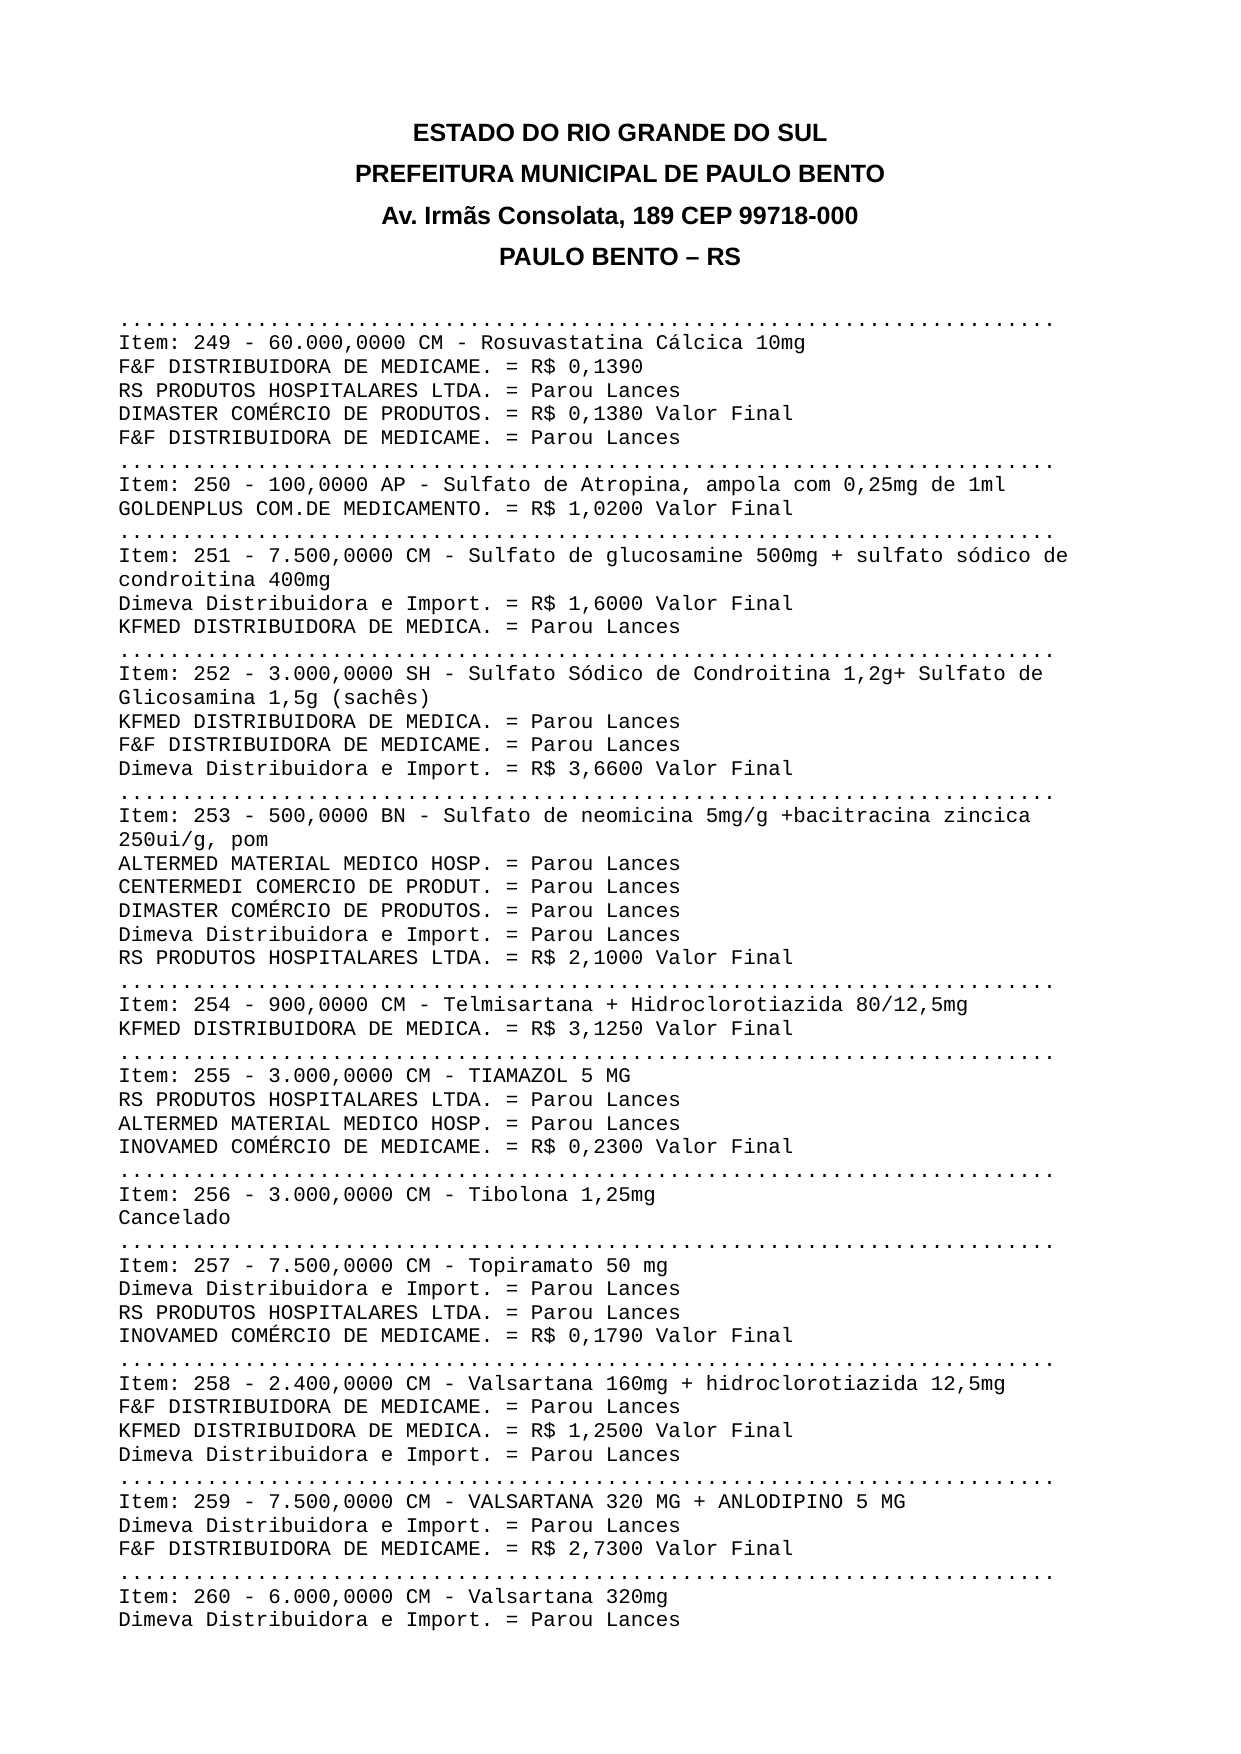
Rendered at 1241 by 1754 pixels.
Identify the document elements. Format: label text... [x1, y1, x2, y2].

text ........................................................................... Item: 249 - 60.000,0000 CM - Rosuvastatina Cálcica 10mg F&F DISTRIBUIDORA DE MEDICAME. = R$ 0,1390 RS PRODUTOS HOSPITALARES LTDA. = Parou Lances DIMASTER COMÉRCIO DE PRODUTOS. = R$ 0,1380 Valor Final F&F DISTRIBUIDORA DE MEDICAME. = Parou Lances ........................................................................... Item: 250 - 100,0000 AP - Sulfato de Atropina, ampola com 0,25mg de 1ml GOLDENPLUS COM.DE MEDICAMENTO. = R$ 1,0200 Valor Final ........................................................................... Item: 251 - 7.500,0000 CM - Sulfato de glucosamine 500mg + sulfato sódico de condroitina 400mg Dimeva Distribuidora e Import. = R$ 1,6000 Valor Final KFMED DISTRIBUIDORA DE MEDICA. = Parou Lances ........................................................................... Item: 252 - 3.000,0000 SH - Sulfato Sódico de Condroitina 1,2g+ Sulfato de Glicosamina 1,5g (sachês) KFMED DISTRIBUIDORA DE MEDICA. = Parou Lances F&F DISTRIBUIDORA DE MEDICAME. = Parou Lances Dimeva Distribuidora e Import. = R$ 3,6600 Valor Final ........................................................................... Item: 253 - 500,0000 BN - Sulfato de neomicina 5mg/g +bacitracina zincica 250ui/g, pom ALTERMED MATERIAL MEDICO HOSP. = Parou Lances CENTERMEDI COMERCIO DE PRODUT. = Parou Lances DIMASTER COMÉRCIO DE PRODUTOS. = Parou Lances Dimeva Distribuidora e Import. = Parou Lances RS PRODUTOS HOSPITALARES LTDA. = R$ 2,1000 Valor Final ........................................................................... Item: 254 - 900,0000 CM - Telmisartana + Hidroclorotiazida 80/12,5mg KFMED DISTRIBUIDORA DE MEDICA. = R$ 3,1250 Valor Final ........................................................................... Item: 255 - 3.000,0000 CM - TIAMAZOL 5 MG RS PRODUTOS HOSPITALARES LTDA. = Parou Lances ALTERMED MATERIAL MEDICO HOSP. = Parou Lances INOVAMED COMÉRCIO DE MEDICAME. = R$ 0,2300 Valor Final ........................................................................... Item: 256 - 3.000,0000 CM - Tibolona 1,25mg Cancelado ........................................................................... Item: 257 - 7.500,0000 CM - Topiramato 50 mg Dimeva Distribuidora e Import. = Parou Lances RS PRODUTOS HOSPITALARES LTDA. = Parou Lances INOVAMED COMÉRCIO DE MEDICAME. = R$ 0,1790 Valor Final ........................................................................... Item: 258 - 2.400,0000 CM - Valsartana 160mg + hidroclorotiazida 12,5mg F&F DISTRIBUIDORA DE MEDICAME. = Parou Lances KFMED DISTRIBUIDORA DE MEDICA. = R$ 1,2500 Valor Final Dimeva Distribuidora e Import. = Parou Lances ........................................................................... Item: 259 - 7.500,0000 CM - VALSARTANA 320 MG + ANLODIPINO 5 MG Dimeva Distribuidora e Import. = Parou Lances F&F DISTRIBUIDORA DE MEDICAME. = R$ 2,7300 Valor Final ........................................................................... Item: 260 - 6.000,0000 CM - Valsartana 320mg Dimeva Distribuidora e Import. = Parou Lances [118, 309, 1122, 1633]
